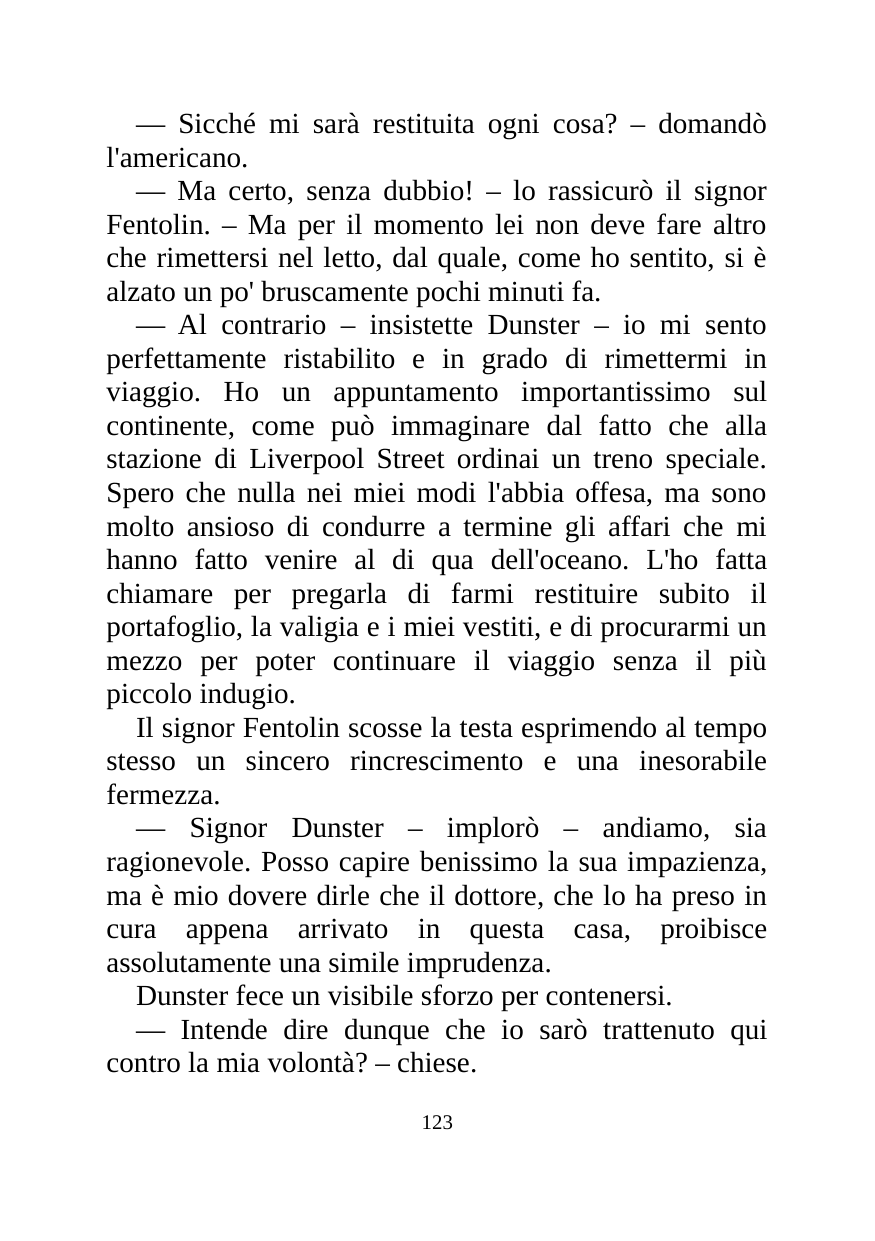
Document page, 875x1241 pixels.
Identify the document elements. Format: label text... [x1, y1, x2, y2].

text Il signor Fentolin scosse la testa esprimendo al tempo stesso un sincero rincrescimento e una inesorabile fermezza. [106, 710, 768, 811]
text Dunster fece un visibile sforzo per contenersi. [106, 978, 768, 1012]
text — Intende dire dunque che io sarò trattenuto qui contro la mia volontà? – chiese. [106, 1012, 768, 1079]
text — Al contrario – insistette Dunster – io mi sento perfettamente ristabilito e in grado di rimettermi in viaggio. Ho un appuntamento importantissimo sul continente, come può immaginare dal fatto che alla stazione di Liverpool Street ordinai un treno speciale. Spero che nulla nei miei modi l'abbia offesa, ma sono molto ansioso di condurre a termine gli affari che mi hanno fatto venire al di qua dell'oceano. L'ho fatta chiamare per pregarla di farmi restituire subito il portafoglio, la valigia e i miei vestiti, e di procurarmi un mezzo per poter continuare il viaggio senza il più piccolo indugio. [106, 307, 768, 710]
text — Signor Dunster – implorò – andiamo, sia ragionevole. Posso capire benissimo la sua impazienza, ma è mio dovere dirle che il dottore, che lo ha preso in cura appena arrivato in questa casa, proibisce assolutamente una simile imprudenza. [106, 811, 768, 978]
text — Sicché mi sarà restituita ogni cosa? – domandò l'americano. [106, 106, 768, 173]
text — Ma certo, senza dubbio! – lo rassicurò il signor Fentolin. – Ma per il momento lei non deve fare altro che rimettersi nel letto, dal quale, come ho sentito, si è alzato un po' bruscamente pochi minuti fa. [106, 173, 768, 307]
